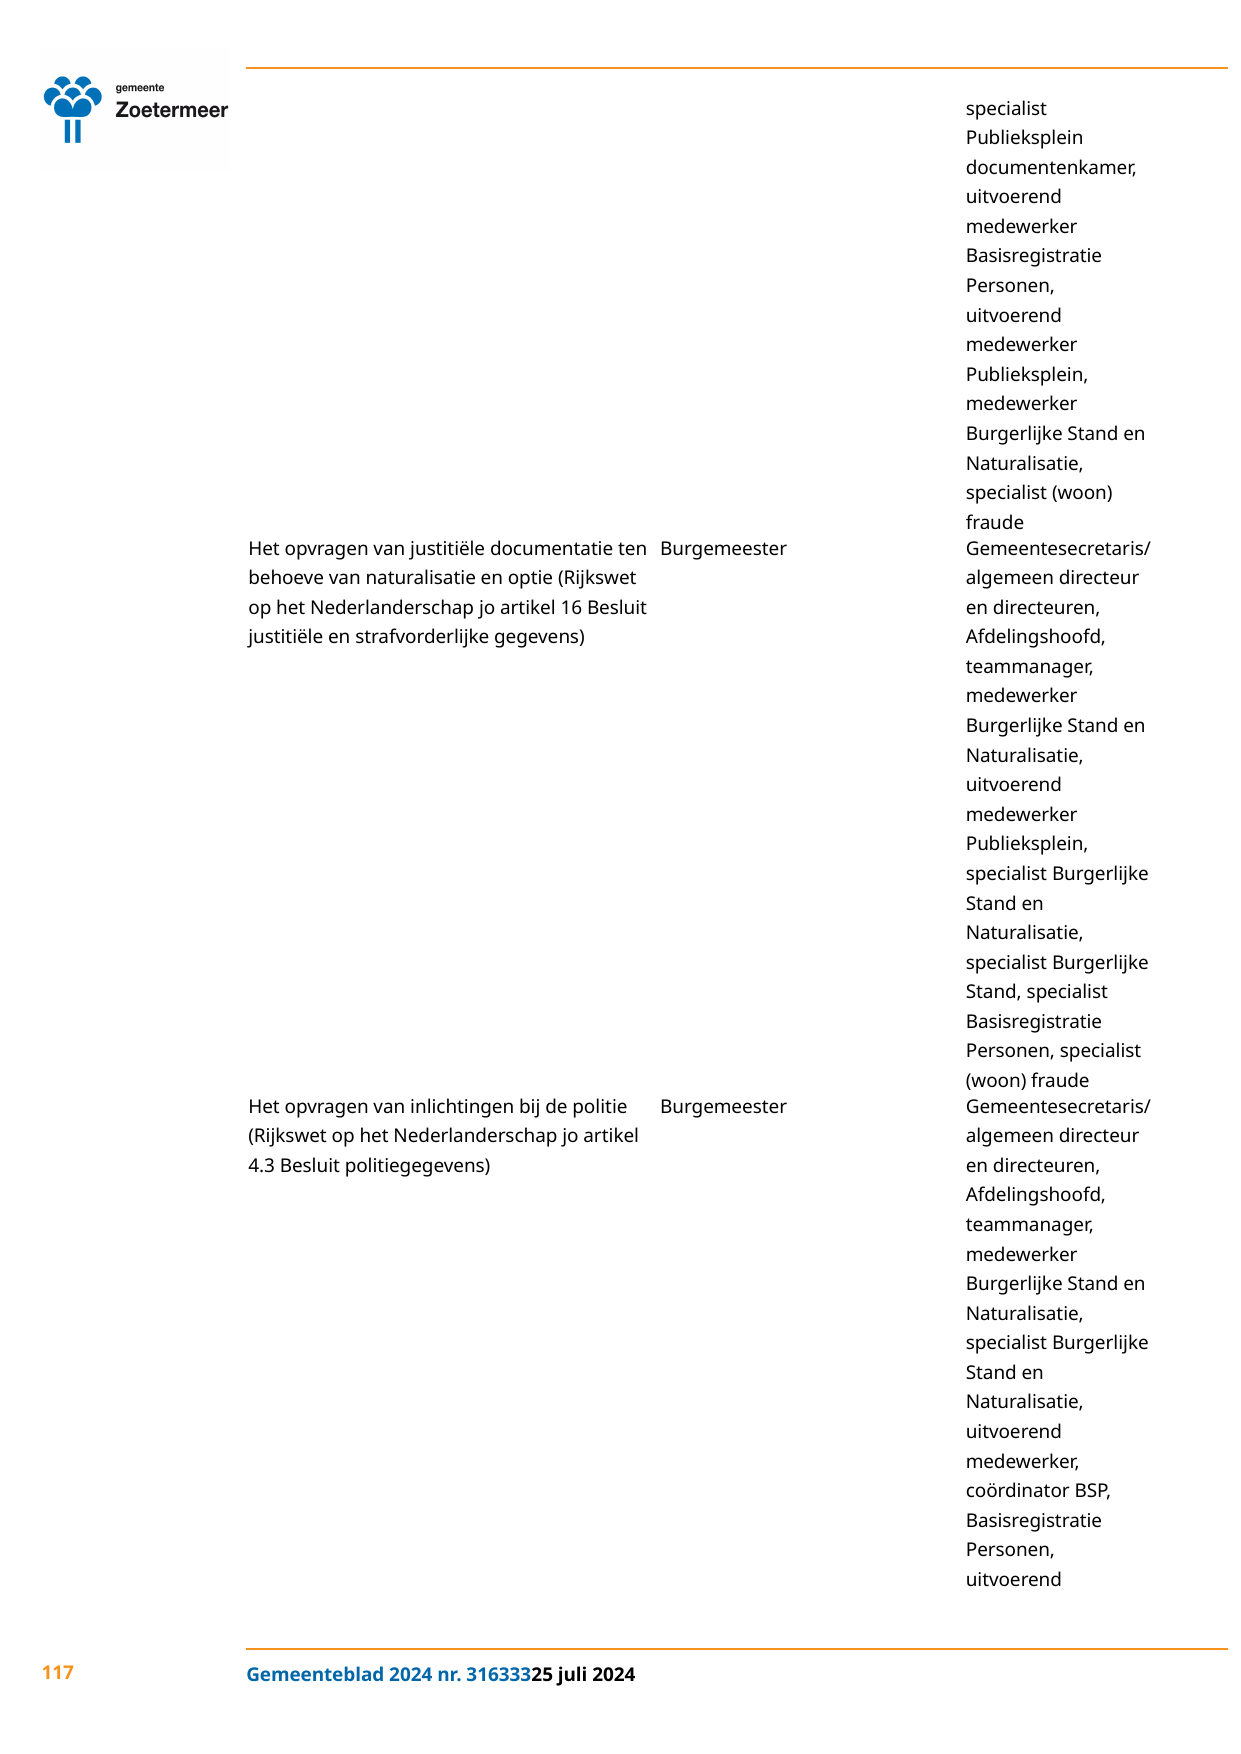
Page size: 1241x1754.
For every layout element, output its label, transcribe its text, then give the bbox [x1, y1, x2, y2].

picture [41, 47, 231, 172]
table_cell Het opvragen van justitiële documentatie ten behoeve van naturalisatie en optie (Rijkswet op het Nederlanderschap jo artikel 16 Besluit justitiële en strafvorderlijke gegevens) [248, 535, 660, 1093]
table_cell [813, 95, 966, 535]
table_cell [813, 535, 966, 1093]
table_cell Gemeentesecretaris/ algemeen directeur en directeuren, Afdelingshoofd, teammanager, medewerker Burgerlijke Stand en Naturalisatie, specialist Burgerlijke Stand en Naturalisatie, uitvoerend medewerker, coördinator BSP, Basisregistratie Personen, uitvoerend [966, 1093, 1152, 1592]
table_cell [248, 95, 660, 535]
table_cell [660, 95, 813, 535]
table_cell specialist Publieksplein documentenkamer, uitvoerend medewerker Basisregistratie Personen, uitvoerend medewerker Publieksplein, medewerker Burgerlijke Stand en Naturalisatie, specialist (woon) fraude [966, 95, 1152, 535]
table_cell Burgemeester [660, 1093, 813, 1592]
table_cell Burgemeester [660, 535, 813, 1093]
table_cell Gemeentesecretaris/ algemeen directeur en directeuren, Afdelingshoofd, teammanager, medewerker Burgerlijke Stand en Naturalisatie, uitvoerend medewerker Publieksplein, specialist Burgerlijke Stand en Naturalisatie, specialist Burgerlijke Stand, specialist Basisregistratie Personen, specialist (woon) fraude [966, 535, 1152, 1093]
table_cell [813, 1093, 966, 1592]
table_cell Het opvragen van inlichtingen bij de politie (Rijkswet op het Nederlanderschap jo artikel 4.3 Besluit politiegegevens) [248, 1093, 660, 1592]
